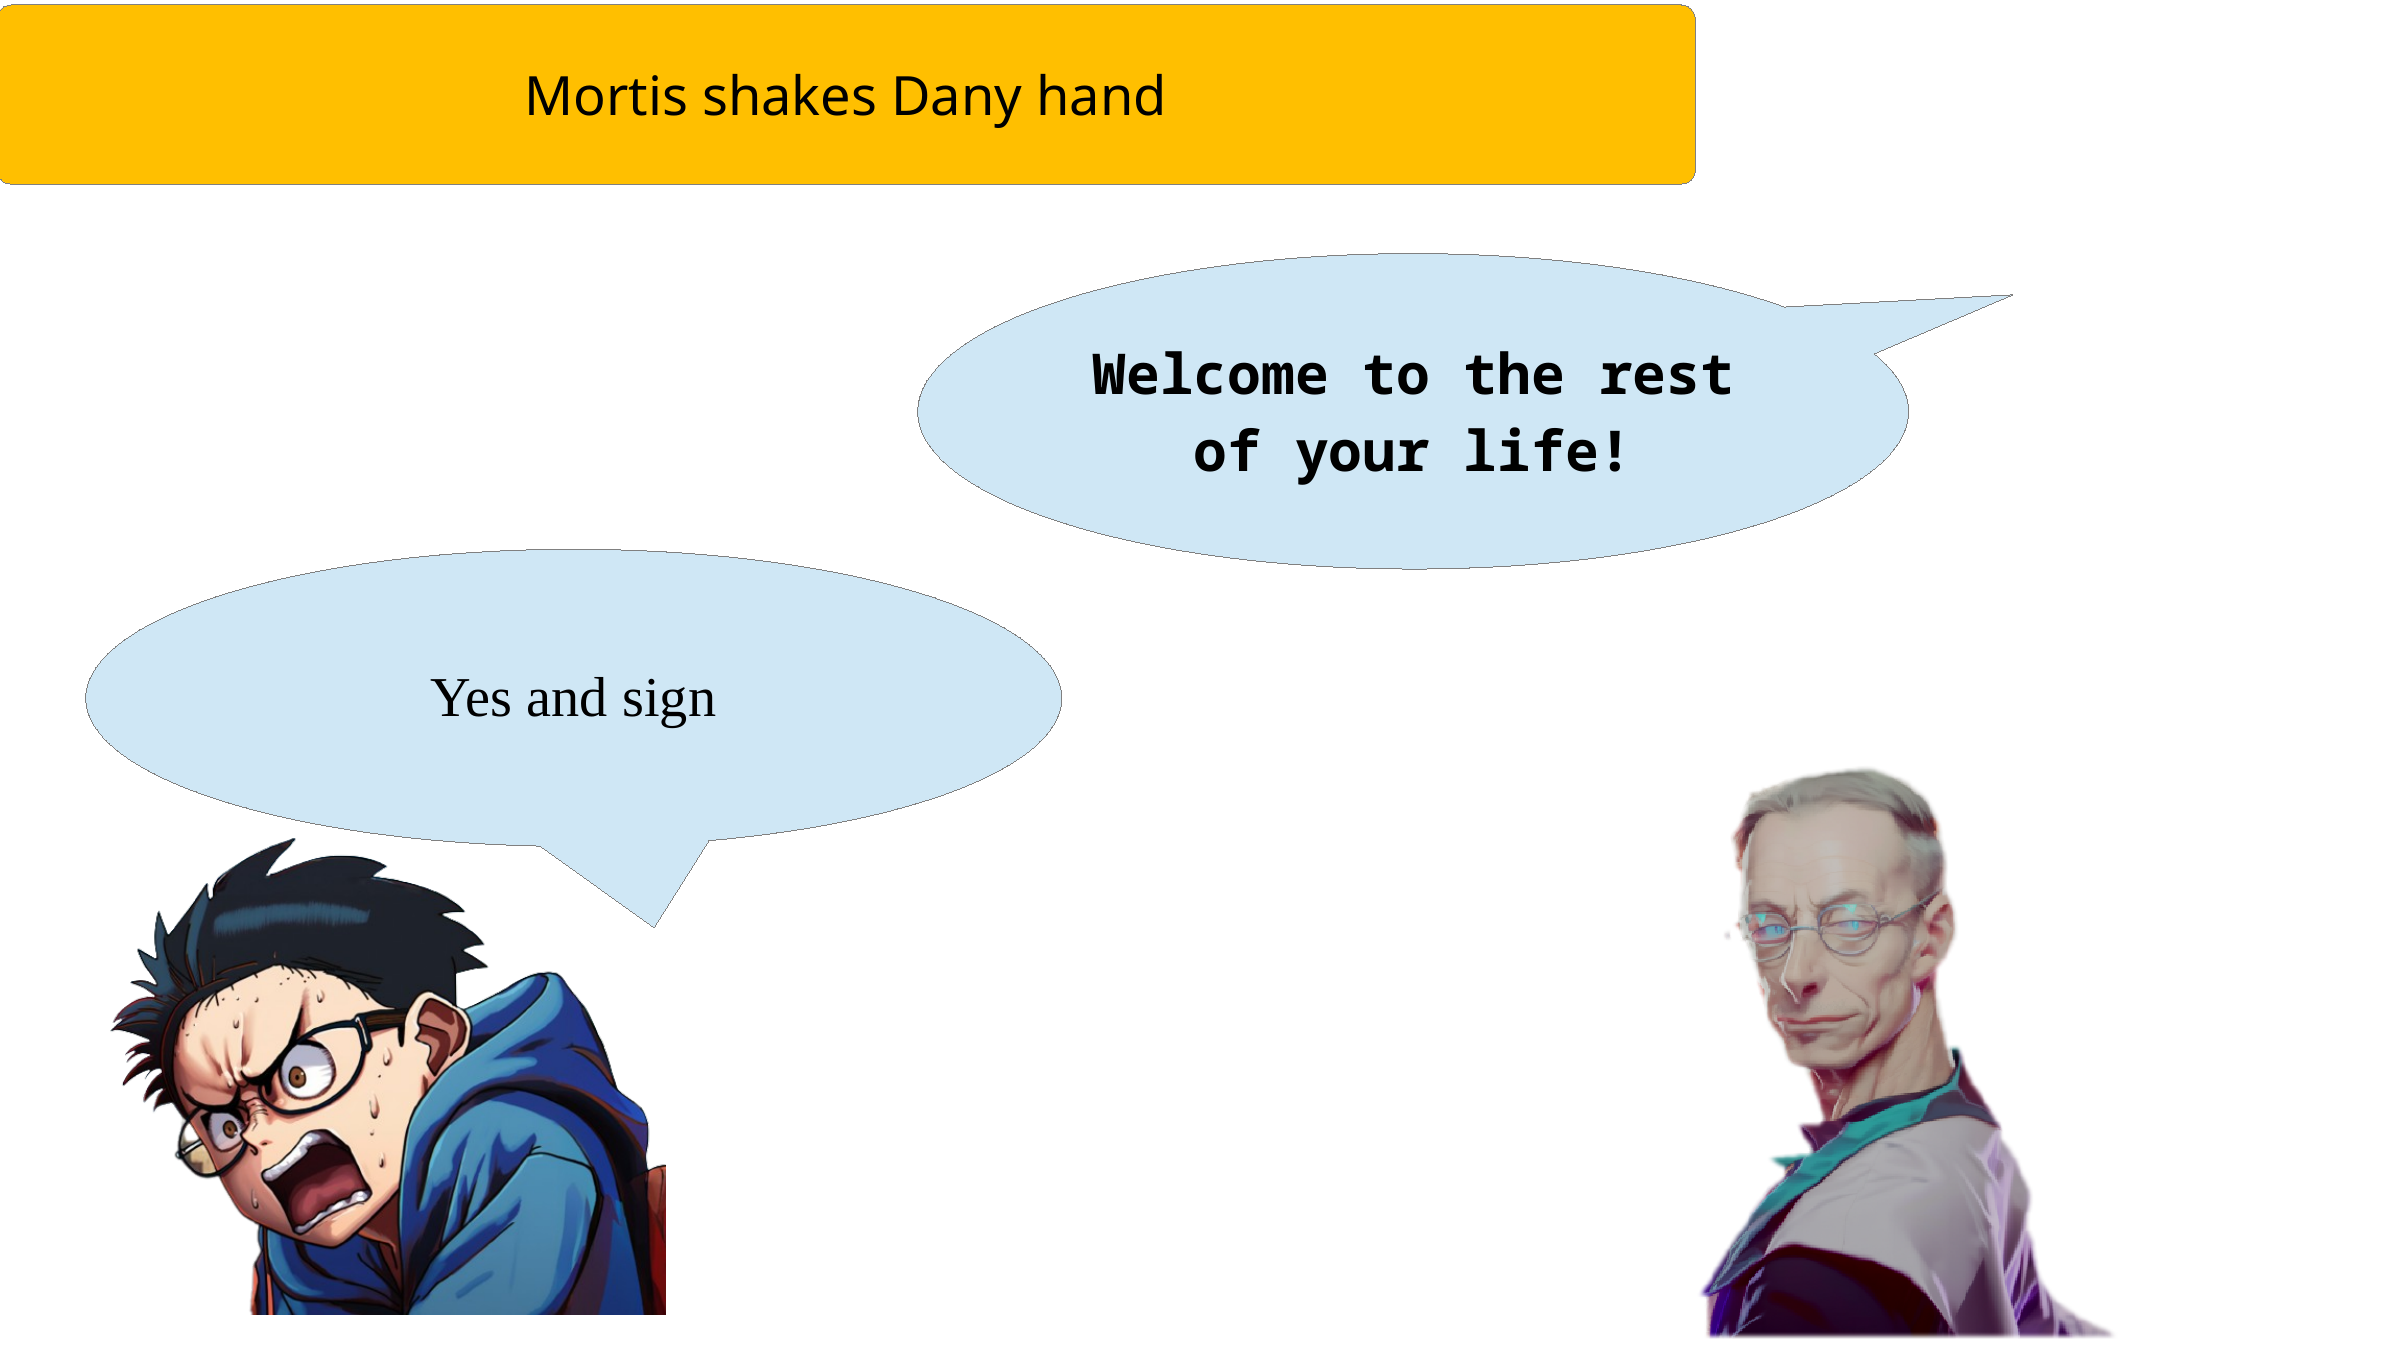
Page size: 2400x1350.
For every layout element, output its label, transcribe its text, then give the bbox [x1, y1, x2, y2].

picture [1513, 669, 2183, 1339]
text_box Yes and sign [85, 549, 1062, 928]
text_box Welcome to the rest of your life! [917, 253, 2013, 570]
text_box Mortis shakes Dany hand [0, 4, 1696, 185]
picture [100, 834, 666, 1315]
